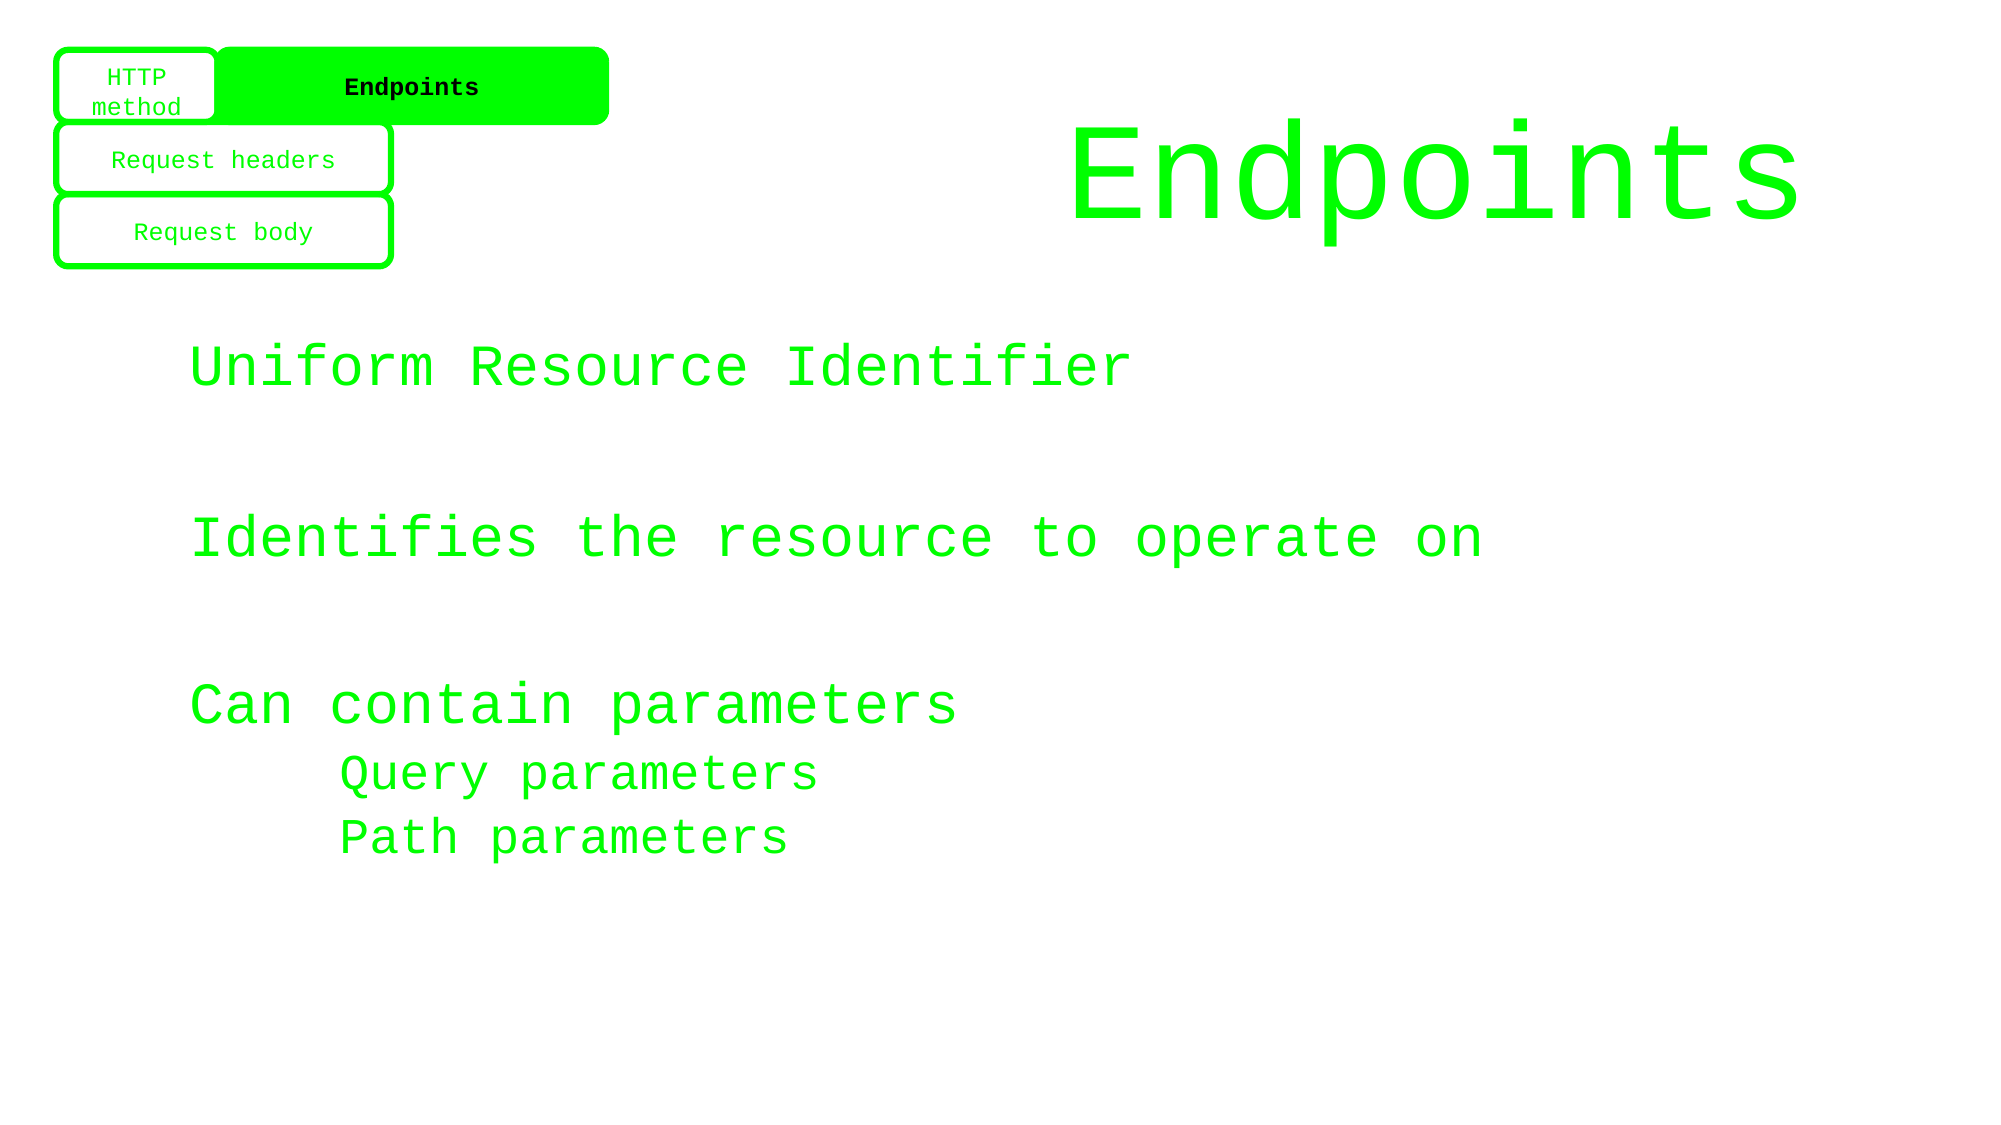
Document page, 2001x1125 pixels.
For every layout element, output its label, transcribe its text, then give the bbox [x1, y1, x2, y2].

text_box Request body [56, 194, 392, 267]
text_box Endpoints [217, 49, 607, 123]
list Uniform Resource Identifier Identifies the resource to operate on Can contain parameters Query parameters Path parameters [136, 327, 1965, 1116]
text_box HTTP method [56, 49, 217, 122]
text_box Request headers [56, 121, 392, 194]
text_box Endpoints [873, 73, 2000, 256]
